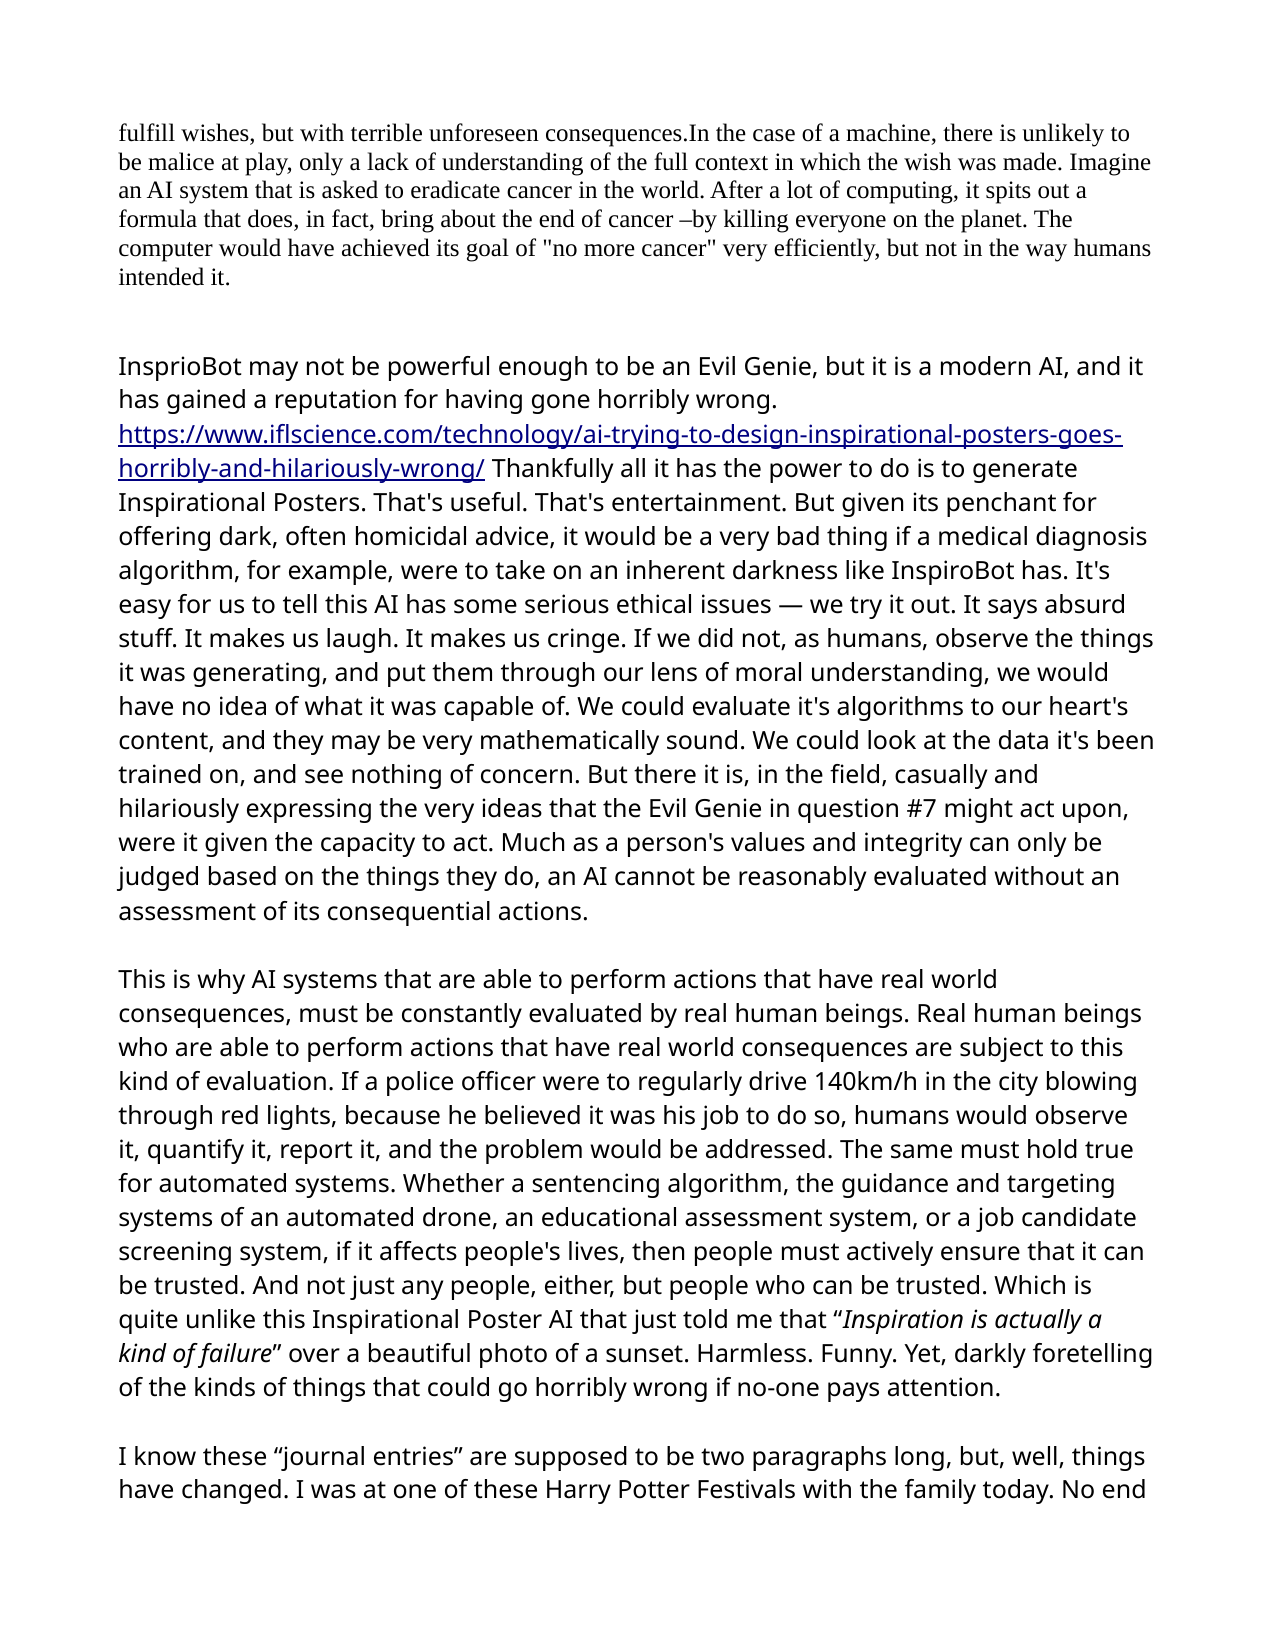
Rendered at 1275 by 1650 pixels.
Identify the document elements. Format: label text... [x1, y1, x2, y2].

text InsprioBot may not be powerful enough to be an Evil Genie, but it is a modern AI, and it has gained a reputation for having gone horribly wrong. https://www.iflscience.com/technology/ai-trying-to-design-inspirational-posters-goes-horribly-and-hilariously-wrong/ Thankfully all it has the power to do is to generate Inspirational Posters. That's useful. That's entertainment. But given its penchant for offering dark, often homicidal advice, it would be a very bad thing if a medical diagnosis algorithm, for example, were to take on an inherent darkness like InspiroBot has. It's easy for us to tell this AI has some serious ethical issues — we try it out. It says absurd stuff. It makes us laugh. It makes us cringe. If we did not, as humans, observe the things it was generating, and put them through our lens of moral understanding, we would have no idea of what it was capable of. We could evaluate it's algorithms to our heart's content, and they may be very mathematically sound. We could look at the data it's been trained on, and see nothing of concern. But there it is, in the field, casually and hilariously expressing the very ideas that the Evil Genie in question #7 might act upon, were it given the capacity to act. Much as a person's values and integrity can only be judged based on the things they do, an AI cannot be reasonably evaluated without an assessment of its consequential actions. [118, 348, 1157, 927]
text fulfill wishes, but with terrible unforeseen consequences.In the case of a machine, there is unlikely to be malice at play, only a lack of understanding of the full context in which the wish was made. Imagine an AI system that is asked to eradicate cancer in the world. After a lot of computing, it spits out a formula that does, in fact, bring about the end of cancer –by killing everyone on the planet. The computer would have achieved its goal of "no more cancer" very efficiently, but not in the way humans intended it. [118, 118, 1157, 291]
text This is why AI systems that are able to perform actions that have real world consequences, must be constantly evaluated by real human beings. Real human beings who are able to perform actions that have real world consequences are subject to this kind of evaluation. If a police officer were to regularly drive 140km/h in the city blowing through red lights, because he believed it was his job to do so, humans would observe it, quantify it, report it, and the problem would be addressed. The same must hold true for automated systems. Whether a sentencing algorithm, the guidance and targeting systems of an automated drone, an educational assessment system, or a job candidate screening system, if it affects people's lives, then people must actively ensure that it can be trusted. And not just any people, either, but people who can be trusted. Which is quite unlike this Inspirational Poster AI that just told me that “Inspiration is actually a kind of failure” over a beautiful photo of a sunset. Harmless. Funny. Yet, darkly foretelling of the kinds of things that could go horribly wrong if no-one pays attention. [118, 961, 1157, 1404]
text I know these “journal entries” are supposed to be two paragraphs long, but, well, things have changed. I was at one of these Harry Potter Festivals with the family today. No end [118, 1438, 1157, 1506]
